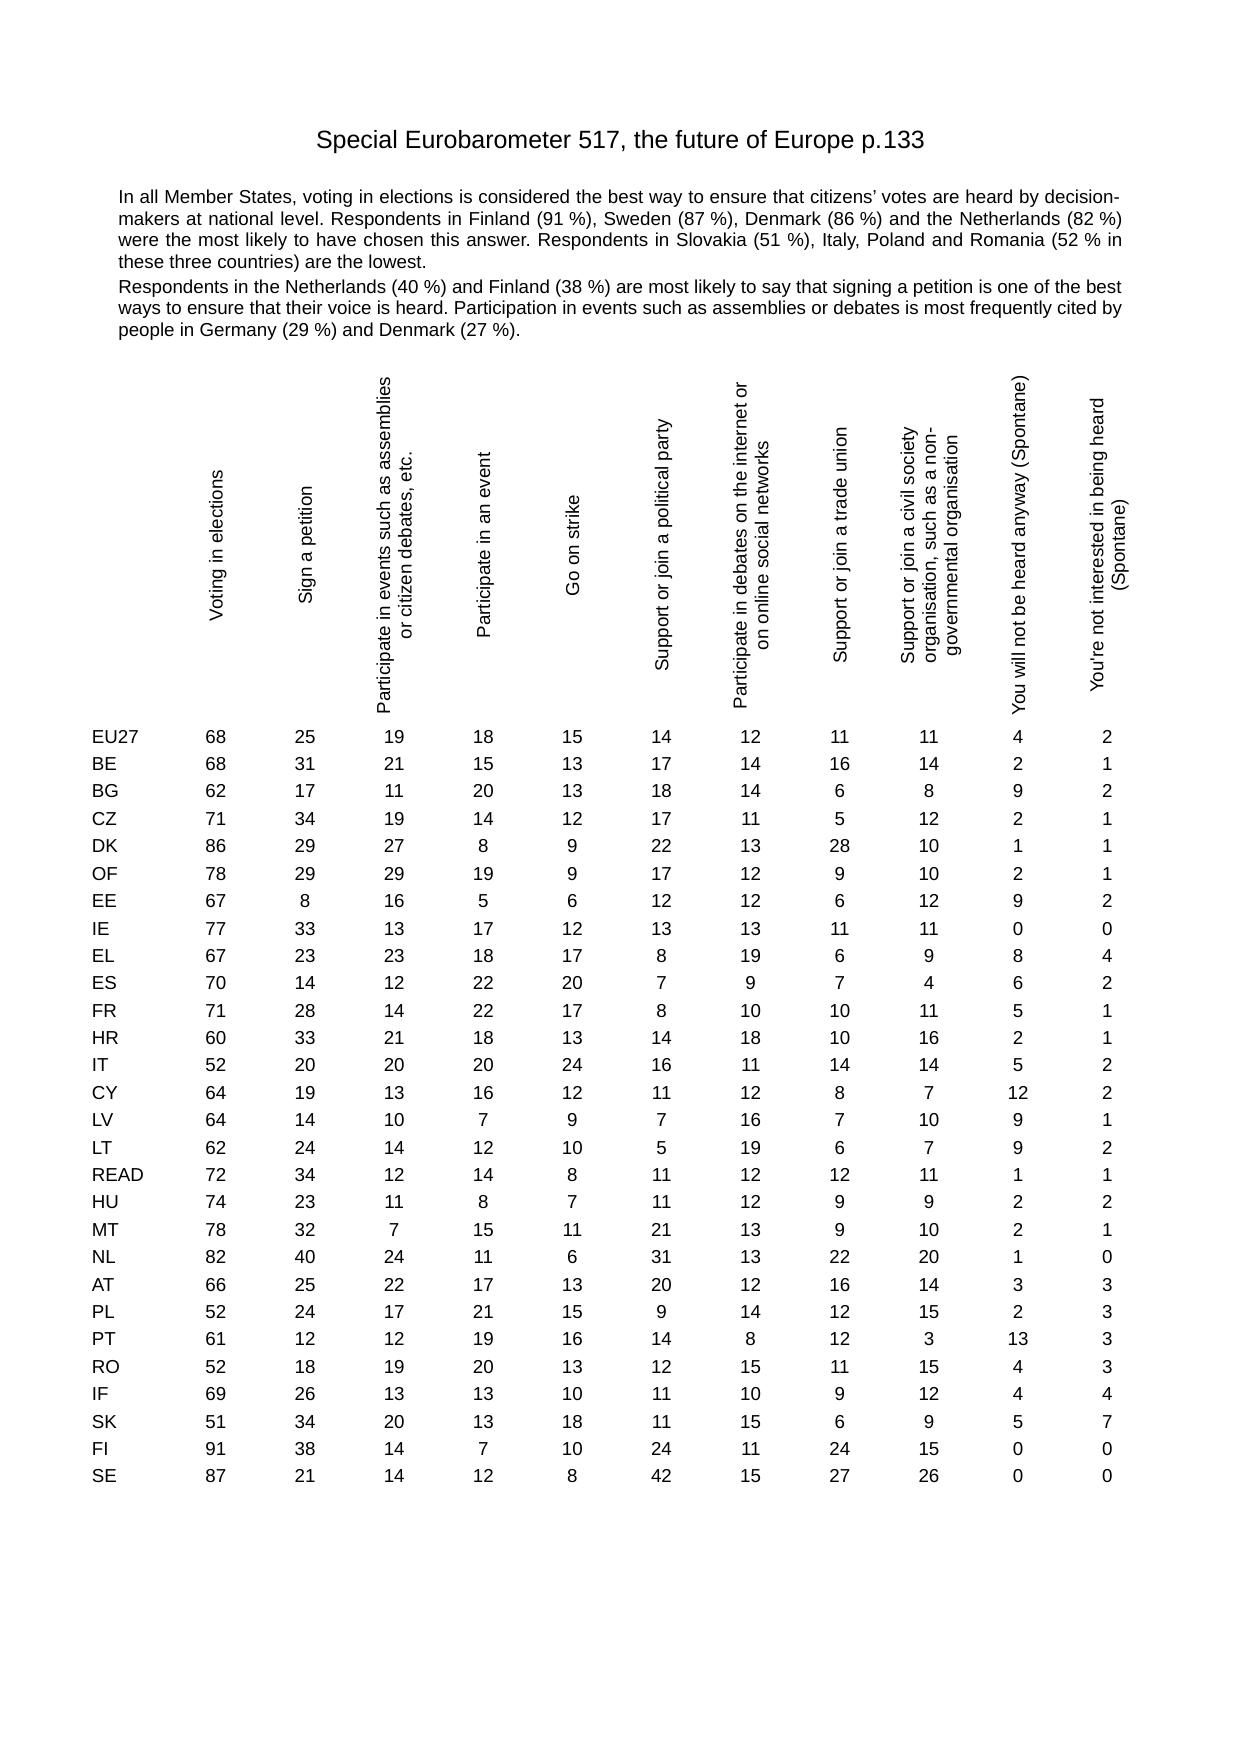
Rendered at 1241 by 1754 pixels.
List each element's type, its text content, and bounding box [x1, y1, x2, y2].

table_cell 9 [795, 1216, 884, 1243]
table_cell 34 [260, 1161, 349, 1188]
table_cell 20 [884, 1243, 973, 1271]
table_cell 19 [349, 723, 438, 750]
table_cell 24 [795, 1435, 884, 1462]
table_cell MT [89, 1216, 171, 1243]
text In all Member States, voting in elections is considered the best way to ensure that citizens’ votes are heard by decision-makers at national level. Respondents in Finland (91 %), Sweden (87 %), Denmark (86 %) and the Netherlands (82 %) were the most likely to have chosen this answer. Respondents in Slovakia (51 %), Italy, Poland and Romania (52 % in these three countries) are the lowest. [118, 186, 1122, 272]
table_cell CZ [89, 805, 171, 832]
table_cell 12 [884, 1380, 973, 1407]
table_cell 7 [617, 969, 706, 997]
table_cell 15 [706, 1353, 795, 1380]
table_cell 7 [795, 1106, 884, 1133]
table_cell 11 [795, 1353, 884, 1380]
table_cell 17 [617, 805, 706, 832]
table_cell 22 [617, 832, 706, 859]
table_cell 11 [884, 1161, 973, 1188]
table_cell 10 [528, 1380, 617, 1407]
table_cell 29 [260, 860, 349, 887]
table_cell 24 [349, 1243, 438, 1271]
table_cell 72 [171, 1161, 260, 1188]
table_cell 2 [973, 750, 1062, 777]
table_cell 9 [973, 887, 1062, 914]
table_cell 16 [795, 1271, 884, 1298]
table_cell 14 [349, 997, 438, 1024]
table_cell 0 [1063, 1435, 1152, 1462]
table_cell 10 [884, 1106, 973, 1133]
table_cell 20 [439, 778, 527, 805]
table_cell 38 [260, 1435, 349, 1462]
table_header Support or join a civil society organisation, such as a non-governmental organisation [884, 368, 973, 723]
table_cell 7 [884, 1079, 973, 1106]
table_cell 1 [1063, 1161, 1152, 1188]
table_cell 9 [973, 1134, 1062, 1161]
table_cell 62 [171, 778, 260, 805]
table_cell 9 [528, 860, 617, 887]
table_cell 52 [171, 1353, 260, 1380]
table_cell 12 [706, 1079, 795, 1106]
table_cell 6 [795, 778, 884, 805]
table_cell 12 [260, 1325, 349, 1353]
table_cell 20 [439, 1051, 527, 1079]
table_cell EE [89, 887, 171, 914]
table_cell 14 [706, 750, 795, 777]
table_cell 15 [884, 1298, 973, 1325]
table_cell 20 [617, 1271, 706, 1298]
table_cell 16 [439, 1079, 527, 1106]
table_cell 17 [528, 997, 617, 1024]
table_cell 11 [349, 778, 438, 805]
table_cell 21 [260, 1462, 349, 1490]
table_cell 21 [439, 1298, 527, 1325]
table_cell 19 [260, 1079, 349, 1106]
table_cell 1 [1063, 860, 1152, 887]
table_cell 5 [439, 887, 527, 914]
table_cell 8 [528, 1462, 617, 1490]
table_cell 19 [349, 1353, 438, 1380]
table_cell 13 [706, 832, 795, 859]
table_cell 19 [439, 860, 527, 887]
table_cell 17 [439, 1271, 527, 1298]
table_cell 8 [617, 997, 706, 1024]
table_cell 12 [795, 1298, 884, 1325]
table_cell 11 [617, 1408, 706, 1435]
table_cell 28 [795, 832, 884, 859]
table_cell 1 [1063, 1106, 1152, 1133]
table_cell 7 [439, 1435, 527, 1462]
table_cell 33 [260, 1024, 349, 1051]
table_cell 12 [617, 1353, 706, 1380]
table_cell 7 [795, 969, 884, 997]
table_cell 52 [171, 1051, 260, 1079]
table_cell 13 [528, 750, 617, 777]
table_cell 11 [795, 723, 884, 750]
table_cell 12 [349, 1161, 438, 1188]
table_cell 12 [795, 1161, 884, 1188]
table_cell 26 [884, 1462, 973, 1490]
table_cell 14 [617, 1024, 706, 1051]
table_cell 67 [171, 887, 260, 914]
table_cell 2 [1063, 723, 1152, 750]
table_cell 13 [528, 1271, 617, 1298]
table_cell 42 [617, 1462, 706, 1490]
table_cell 0 [973, 1462, 1062, 1490]
table_cell 8 [439, 1188, 527, 1216]
table_cell 2 [973, 860, 1062, 887]
table_cell 11 [706, 805, 795, 832]
table_cell 71 [171, 805, 260, 832]
table_cell 60 [171, 1024, 260, 1051]
table_cell 23 [260, 1188, 349, 1216]
table_cell 6 [528, 887, 617, 914]
table_header [89, 368, 171, 723]
table_cell 28 [260, 997, 349, 1024]
table_cell 9 [528, 1106, 617, 1133]
table_cell 68 [171, 723, 260, 750]
table_cell 70 [171, 969, 260, 997]
table_cell AT [89, 1271, 171, 1298]
table_cell 18 [439, 723, 527, 750]
table_cell EU27 [89, 723, 171, 750]
table_cell PL [89, 1298, 171, 1325]
table_cell 24 [617, 1435, 706, 1462]
table_cell 7 [528, 1188, 617, 1216]
table_cell 23 [260, 942, 349, 969]
table_cell 12 [706, 1161, 795, 1188]
table_cell 20 [260, 1051, 349, 1079]
table_cell 19 [439, 1325, 527, 1353]
table_cell 11 [884, 914, 973, 942]
table_cell 0 [973, 1435, 1062, 1462]
table_cell 1 [1063, 1024, 1152, 1051]
table_cell 9 [973, 1106, 1062, 1133]
table_cell 12 [973, 1079, 1062, 1106]
table_cell DK [89, 832, 171, 859]
table_cell 18 [439, 1024, 527, 1051]
table_cell 0 [1063, 914, 1152, 942]
table_cell 13 [528, 1353, 617, 1380]
table_cell 10 [884, 832, 973, 859]
table_cell 7 [349, 1216, 438, 1243]
table_cell 21 [349, 750, 438, 777]
table_cell 1 [973, 1161, 1062, 1188]
table_cell 14 [884, 1271, 973, 1298]
table_cell 14 [706, 778, 795, 805]
table_cell 9 [973, 778, 1062, 805]
table_cell 14 [439, 805, 527, 832]
table_cell 2 [973, 1298, 1062, 1325]
table_header You will not be heard anyway (Spontane) [973, 368, 1062, 723]
table_cell 9 [884, 1188, 973, 1216]
table_cell 14 [349, 1134, 438, 1161]
table_cell 11 [349, 1188, 438, 1216]
table_cell 52 [171, 1298, 260, 1325]
table_cell 11 [617, 1161, 706, 1188]
table_cell 0 [1063, 1243, 1152, 1271]
table_cell 16 [795, 750, 884, 777]
table_cell 13 [439, 1408, 527, 1435]
table_cell 6 [528, 1243, 617, 1271]
table_cell 18 [260, 1353, 349, 1380]
table_cell 16 [349, 887, 438, 914]
table_cell 6 [795, 942, 884, 969]
table_header Go on strike [528, 368, 617, 723]
table_cell 26 [260, 1380, 349, 1407]
table_cell 10 [706, 1380, 795, 1407]
table_cell 11 [617, 1079, 706, 1106]
table_cell 14 [617, 723, 706, 750]
table_cell 16 [706, 1106, 795, 1133]
table_cell 62 [171, 1134, 260, 1161]
table_cell 13 [349, 1380, 438, 1407]
table_cell ES [89, 969, 171, 997]
table_cell 14 [349, 1435, 438, 1462]
table_cell 13 [706, 1216, 795, 1243]
table_cell 10 [884, 1216, 973, 1243]
table_cell RO [89, 1353, 171, 1380]
table_cell 8 [617, 942, 706, 969]
table_cell 13 [349, 1079, 438, 1106]
table_cell 5 [795, 805, 884, 832]
table_cell 78 [171, 1216, 260, 1243]
table_cell 9 [884, 1408, 973, 1435]
table_cell 24 [528, 1051, 617, 1079]
table_cell 91 [171, 1435, 260, 1462]
table_cell 4 [1063, 1380, 1152, 1407]
table_cell 17 [349, 1298, 438, 1325]
table_cell 5 [973, 997, 1062, 1024]
table_cell 22 [439, 969, 527, 997]
table_cell 21 [349, 1024, 438, 1051]
table_cell 11 [439, 1243, 527, 1271]
table_cell 12 [439, 1462, 527, 1490]
table_cell 14 [439, 1161, 527, 1188]
table_cell 3 [1063, 1353, 1152, 1380]
table_header Participate in an event [439, 368, 527, 723]
table_cell 3 [1063, 1271, 1152, 1298]
table_cell 87 [171, 1462, 260, 1490]
table_cell 14 [884, 1051, 973, 1079]
table_cell 13 [439, 1380, 527, 1407]
table_cell 2 [1063, 1188, 1152, 1216]
table_cell 2 [1063, 778, 1152, 805]
table_header Sign a petition [260, 368, 349, 723]
table_cell 8 [973, 942, 1062, 969]
table_cell 10 [795, 1024, 884, 1051]
table_cell 40 [260, 1243, 349, 1271]
text Respondents in the Netherlands (40 %) and Finland (38 %) are most likely to say that signing a petition is one of the best ways to ensure that their voice is heard. Participation in events such as assemblies or debates is most frequently cited by people in Germany (29 %) and Denmark (27 %). [118, 276, 1122, 340]
table_cell 14 [884, 750, 973, 777]
table_cell 12 [528, 914, 617, 942]
table_cell 8 [884, 778, 973, 805]
table_cell FR [89, 997, 171, 1024]
table_cell 12 [706, 887, 795, 914]
table_cell 18 [439, 942, 527, 969]
table_cell 19 [706, 1134, 795, 1161]
table_cell 9 [795, 860, 884, 887]
table_cell 8 [706, 1325, 795, 1353]
table_header Participate in events such as assemblies or citizen debates, etc. [349, 368, 438, 723]
table_cell 3 [1063, 1325, 1152, 1353]
table_cell 21 [617, 1216, 706, 1243]
table_cell LT [89, 1134, 171, 1161]
table_cell READ [89, 1161, 171, 1188]
table_cell OF [89, 860, 171, 887]
table_cell 17 [439, 914, 527, 942]
table_cell 2 [1063, 969, 1152, 997]
table_cell 12 [795, 1325, 884, 1353]
table_cell 64 [171, 1079, 260, 1106]
table_cell 12 [884, 805, 973, 832]
table_cell 10 [884, 860, 973, 887]
table_cell 6 [795, 1134, 884, 1161]
table_cell 18 [528, 1408, 617, 1435]
table_cell IT [89, 1051, 171, 1079]
table_cell 12 [528, 805, 617, 832]
table_cell 18 [706, 1024, 795, 1051]
table_cell 2 [1063, 1134, 1152, 1161]
table_cell 13 [349, 914, 438, 942]
table_cell 29 [349, 860, 438, 887]
table_cell 1 [1063, 1216, 1152, 1243]
table_cell 2 [973, 1188, 1062, 1216]
table_cell 15 [884, 1435, 973, 1462]
table_cell 15 [706, 1462, 795, 1490]
table_cell PT [89, 1325, 171, 1353]
table_cell 11 [795, 914, 884, 942]
table_cell 12 [884, 887, 973, 914]
table_cell 14 [349, 1462, 438, 1490]
table_cell HU [89, 1188, 171, 1216]
table_cell 64 [171, 1106, 260, 1133]
table_header Support or join a political party [617, 368, 706, 723]
table_cell 22 [795, 1243, 884, 1271]
table_cell 15 [528, 723, 617, 750]
table_cell 4 [973, 723, 1062, 750]
table_cell 17 [617, 860, 706, 887]
table_cell 13 [528, 1024, 617, 1051]
table_cell 24 [260, 1298, 349, 1325]
table_cell 71 [171, 997, 260, 1024]
table_cell 12 [617, 887, 706, 914]
table_cell 8 [260, 887, 349, 914]
table_header Voting in elections [171, 368, 260, 723]
table_cell 12 [706, 860, 795, 887]
table_cell BG [89, 778, 171, 805]
table_cell 7 [617, 1106, 706, 1133]
table_cell 2 [973, 805, 1062, 832]
table_cell 14 [617, 1325, 706, 1353]
table_cell 18 [617, 778, 706, 805]
table_cell 10 [528, 1134, 617, 1161]
table_cell 4 [973, 1380, 1062, 1407]
table_cell 13 [528, 778, 617, 805]
table_cell 10 [706, 997, 795, 1024]
table_cell 4 [973, 1353, 1062, 1380]
table_cell 22 [439, 997, 527, 1024]
table_cell 27 [795, 1462, 884, 1490]
table_cell 5 [973, 1408, 1062, 1435]
table_cell 4 [884, 969, 973, 997]
table_cell 11 [617, 1188, 706, 1216]
table_cell 12 [528, 1079, 617, 1106]
table_cell CY [89, 1079, 171, 1106]
table_cell 11 [528, 1216, 617, 1243]
table_cell 20 [439, 1353, 527, 1380]
table_cell FI [89, 1435, 171, 1462]
table_cell 86 [171, 832, 260, 859]
table_cell 1 [1063, 832, 1152, 859]
table_cell 61 [171, 1325, 260, 1353]
table_cell 9 [795, 1188, 884, 1216]
table_header Support or join a trade union [795, 368, 884, 723]
table_cell 1 [1063, 997, 1152, 1024]
table_cell 51 [171, 1408, 260, 1435]
table_cell 1 [973, 832, 1062, 859]
table_cell 8 [439, 832, 527, 859]
table_cell 3 [1063, 1298, 1152, 1325]
table_cell 31 [260, 750, 349, 777]
table_cell SE [89, 1462, 171, 1490]
table_cell 17 [260, 778, 349, 805]
table_cell 0 [973, 914, 1062, 942]
table_cell 16 [884, 1024, 973, 1051]
table_cell 11 [617, 1380, 706, 1407]
table_cell 15 [528, 1298, 617, 1325]
table_cell 13 [706, 914, 795, 942]
table_cell 14 [795, 1051, 884, 1079]
table_cell 15 [884, 1353, 973, 1380]
table_cell 19 [706, 942, 795, 969]
table_cell 19 [349, 805, 438, 832]
table_header You're not interested in being heard (Spontane) [1063, 368, 1152, 723]
table_cell 25 [260, 1271, 349, 1298]
table_cell 67 [171, 942, 260, 969]
table_cell 12 [349, 969, 438, 997]
table_cell 77 [171, 914, 260, 942]
table_cell 9 [795, 1380, 884, 1407]
table_cell LV [89, 1106, 171, 1133]
table_cell 78 [171, 860, 260, 887]
table_cell 2 [1063, 1079, 1152, 1106]
table_cell 32 [260, 1216, 349, 1243]
table_cell 16 [528, 1325, 617, 1353]
table_cell 11 [884, 723, 973, 750]
table_cell 9 [706, 969, 795, 997]
table_cell 3 [884, 1325, 973, 1353]
table_cell 34 [260, 805, 349, 832]
table_cell 14 [260, 969, 349, 997]
table_cell 1 [1063, 750, 1152, 777]
table_cell 9 [884, 942, 973, 969]
table_cell 1 [1063, 805, 1152, 832]
table_cell 4 [1063, 942, 1152, 969]
table_cell 12 [706, 1271, 795, 1298]
table_cell 6 [973, 969, 1062, 997]
table_cell HR [89, 1024, 171, 1051]
table_cell NL [89, 1243, 171, 1271]
table_cell 31 [617, 1243, 706, 1271]
table_cell 12 [439, 1134, 527, 1161]
table_cell 34 [260, 1408, 349, 1435]
table_cell 33 [260, 914, 349, 942]
table_cell 6 [795, 1408, 884, 1435]
table_cell 7 [439, 1106, 527, 1133]
table_cell 68 [171, 750, 260, 777]
table_cell 5 [617, 1134, 706, 1161]
table_cell 14 [260, 1106, 349, 1133]
table_cell 10 [528, 1435, 617, 1462]
table_cell 9 [528, 832, 617, 859]
table_cell 6 [795, 887, 884, 914]
table_cell 7 [884, 1134, 973, 1161]
table_cell 8 [528, 1161, 617, 1188]
table_cell BE [89, 750, 171, 777]
table_header Participate in debates on the internet or on online social networks [706, 368, 795, 723]
table_cell 3 [973, 1271, 1062, 1298]
table_cell 20 [349, 1408, 438, 1435]
table_cell 11 [706, 1435, 795, 1462]
table_cell 2 [1063, 1051, 1152, 1079]
table_cell 1 [973, 1243, 1062, 1271]
table_cell 2 [973, 1216, 1062, 1243]
table_cell 12 [706, 1188, 795, 1216]
table_cell 10 [795, 997, 884, 1024]
table_cell 27 [349, 832, 438, 859]
table_cell 15 [439, 1216, 527, 1243]
table_cell 25 [260, 723, 349, 750]
table_cell 24 [260, 1134, 349, 1161]
table_cell 9 [617, 1298, 706, 1325]
table_cell 5 [973, 1051, 1062, 1079]
table_cell 17 [528, 942, 617, 969]
table_cell 22 [349, 1271, 438, 1298]
table_cell 8 [795, 1079, 884, 1106]
table_cell 12 [706, 723, 795, 750]
table_cell 13 [706, 1243, 795, 1271]
table_cell 11 [706, 1051, 795, 1079]
table_cell 15 [706, 1408, 795, 1435]
table_cell EL [89, 942, 171, 969]
table_cell 13 [617, 914, 706, 942]
table_cell IF [89, 1380, 171, 1407]
table_cell 15 [439, 750, 527, 777]
table_cell 7 [1063, 1408, 1152, 1435]
table_cell 10 [349, 1106, 438, 1133]
table_cell 23 [349, 942, 438, 969]
table_cell 14 [706, 1298, 795, 1325]
table_cell 2 [1063, 887, 1152, 914]
table_cell 16 [617, 1051, 706, 1079]
table_cell 20 [528, 969, 617, 997]
table_cell 29 [260, 832, 349, 859]
table_cell 13 [973, 1325, 1062, 1353]
table_cell IE [89, 914, 171, 942]
table_cell SK [89, 1408, 171, 1435]
table_cell 17 [617, 750, 706, 777]
table_cell 20 [349, 1051, 438, 1079]
table_cell 69 [171, 1380, 260, 1407]
table_cell 11 [884, 997, 973, 1024]
table_cell 74 [171, 1188, 260, 1216]
table_cell 2 [973, 1024, 1062, 1051]
table_cell 12 [349, 1325, 438, 1353]
table_cell 66 [171, 1271, 260, 1298]
table_cell 82 [171, 1243, 260, 1271]
table_cell 0 [1063, 1462, 1152, 1490]
